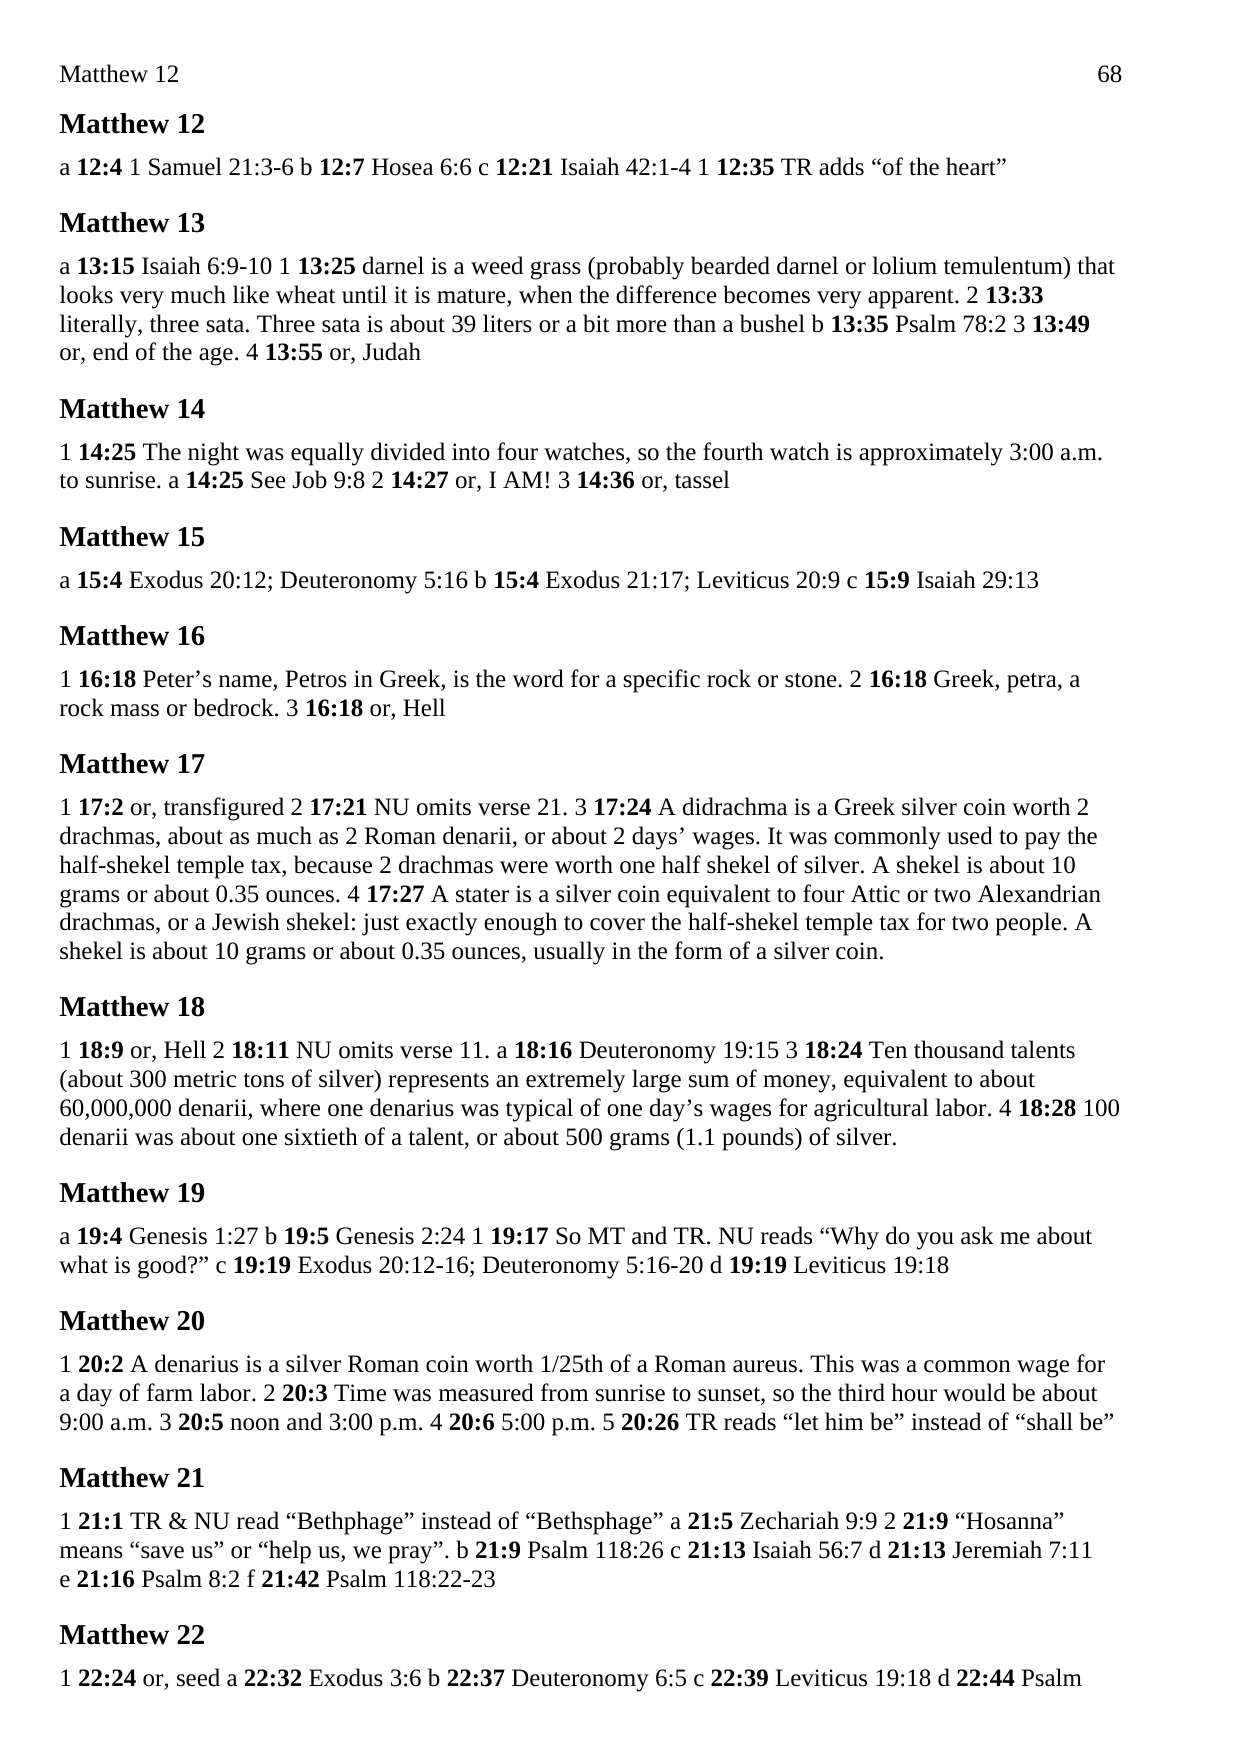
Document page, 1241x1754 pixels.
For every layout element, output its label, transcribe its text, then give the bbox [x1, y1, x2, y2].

subtitle Matthew 14 [59, 391, 1122, 424]
subtitle Matthew 22 [59, 1617, 1122, 1651]
text 1 16:18 Peter’s name, Petros in Greek, is the word for a specific rock or stone. 2 16:18 Greek, petra, a rock mass or bedrock. 3 16:18 or, Hell [59, 664, 1122, 722]
text a 13:15 Isaiah 6:9-10 1 13:25 darnel is a weed grass (probably bearded darnel or lolium temulentum) that looks very much like wheat until it is mature, when the difference becomes very apparent. 2 13:33 literally, three sata. Three sata is about 39 liters or a bit more than a bushel b 13:35 Psalm 78:2 3 13:49 or, end of the age. 4 13:55 or, Judah [59, 251, 1122, 366]
subtitle Matthew 16 [59, 619, 1122, 652]
subtitle Matthew 21 [59, 1461, 1122, 1494]
subtitle Matthew 18 [59, 990, 1122, 1023]
subtitle Matthew 13 [59, 206, 1122, 239]
subtitle Matthew 20 [59, 1304, 1122, 1337]
text 1 20:2 A denarius is a silver Roman coin worth 1/25th of a Roman aureus. This was a common wage for a day of farm labor. 2 20:3 Time was measured from sunrise to sunset, so the third hour would be about 9:00 a.m. 3 20:5 noon and 3:00 p.m. 4 20:6 5:00 p.m. 5 20:26 TR reads “let him be” instead of “shall be” [59, 1349, 1122, 1436]
subtitle Matthew 19 [59, 1176, 1122, 1209]
text a 12:4 1 Samuel 21:3-6 b 12:7 Hosea 6:6 c 12:21 Isaiah 42:1-4 1 12:35 TR adds “of the heart” [59, 152, 1122, 181]
text a 15:4 Exodus 20:12; Deuteronomy 5:16 b 15:4 Exodus 21:17; Leviticus 20:9 c 15:9 Isaiah 29:13 [59, 565, 1122, 594]
text a 19:4 Genesis 1:27 b 19:5 Genesis 2:24 1 19:17 So MT and TR. NU reads “Why do you ask me about what is good?” c 19:19 Exodus 20:12-16; Deuteronomy 5:16-20 d 19:19 Leviticus 19:18 [59, 1221, 1122, 1279]
subtitle Matthew 12 [59, 106, 1122, 139]
subtitle Matthew 15 [59, 519, 1122, 552]
text 1 21:1 TR & NU read “Bethphage” instead of “Bethsphage” a 21:5 Zechariah 9:9 2 21:9 “Hosanna” means “save us” or “help us, we pray”. b 21:9 Psalm 118:26 c 21:13 Isaiah 56:7 d 21:13 Jeremiah 7:11 e 21:16 Psalm 8:2 f 21:42 Psalm 118:22-23 [59, 1506, 1122, 1592]
text 1 14:25 The night was equally divided into four watches, so the fourth watch is approximately 3:00 a.m. to sunrise. a 14:25 See Job 9:8 2 14:27 or, I AM! 3 14:36 or, tassel [59, 437, 1122, 494]
subtitle Matthew 17 [59, 747, 1122, 780]
text 1 22:24 or, seed a 22:32 Exodus 3:6 b 22:37 Deuteronomy 6:5 c 22:39 Leviticus 19:18 d 22:44 Psalm [59, 1663, 1122, 1692]
text 1 17:2 or, transfigured 2 17:21 NU omits verse 21. 3 17:24 A didrachma is a Greek silver coin worth 2 drachmas, about as much as 2 Roman denarii, or about 2 days’ wages. It was commonly used to pay the half-shekel temple tax, because 2 drachmas were worth one half shekel of silver. A shekel is about 10 grams or about 0.35 ounces. 4 17:27 A stater is a silver coin equivalent to four Attic or two Alexandrian drachmas, or a Jewish shekel: just exactly enough to cover the half-shekel temple tax for two people. A shekel is about 10 grams or about 0.35 ounces, usually in the form of a silver coin. [59, 792, 1122, 965]
text 1 18:9 or, Hell 2 18:11 NU omits verse 11. a 18:16 Deuteronomy 19:15 3 18:24 Ten thousand talents (about 300 metric tons of silver) represents an extremely large sum of money, equivalent to about 60,000,000 denarii, where one denarius was typical of one day’s wages for agricultural labor. 4 18:28 100 denarii was about one sixtieth of a talent, or about 500 grams (1.1 pounds) of silver. [59, 1036, 1122, 1151]
